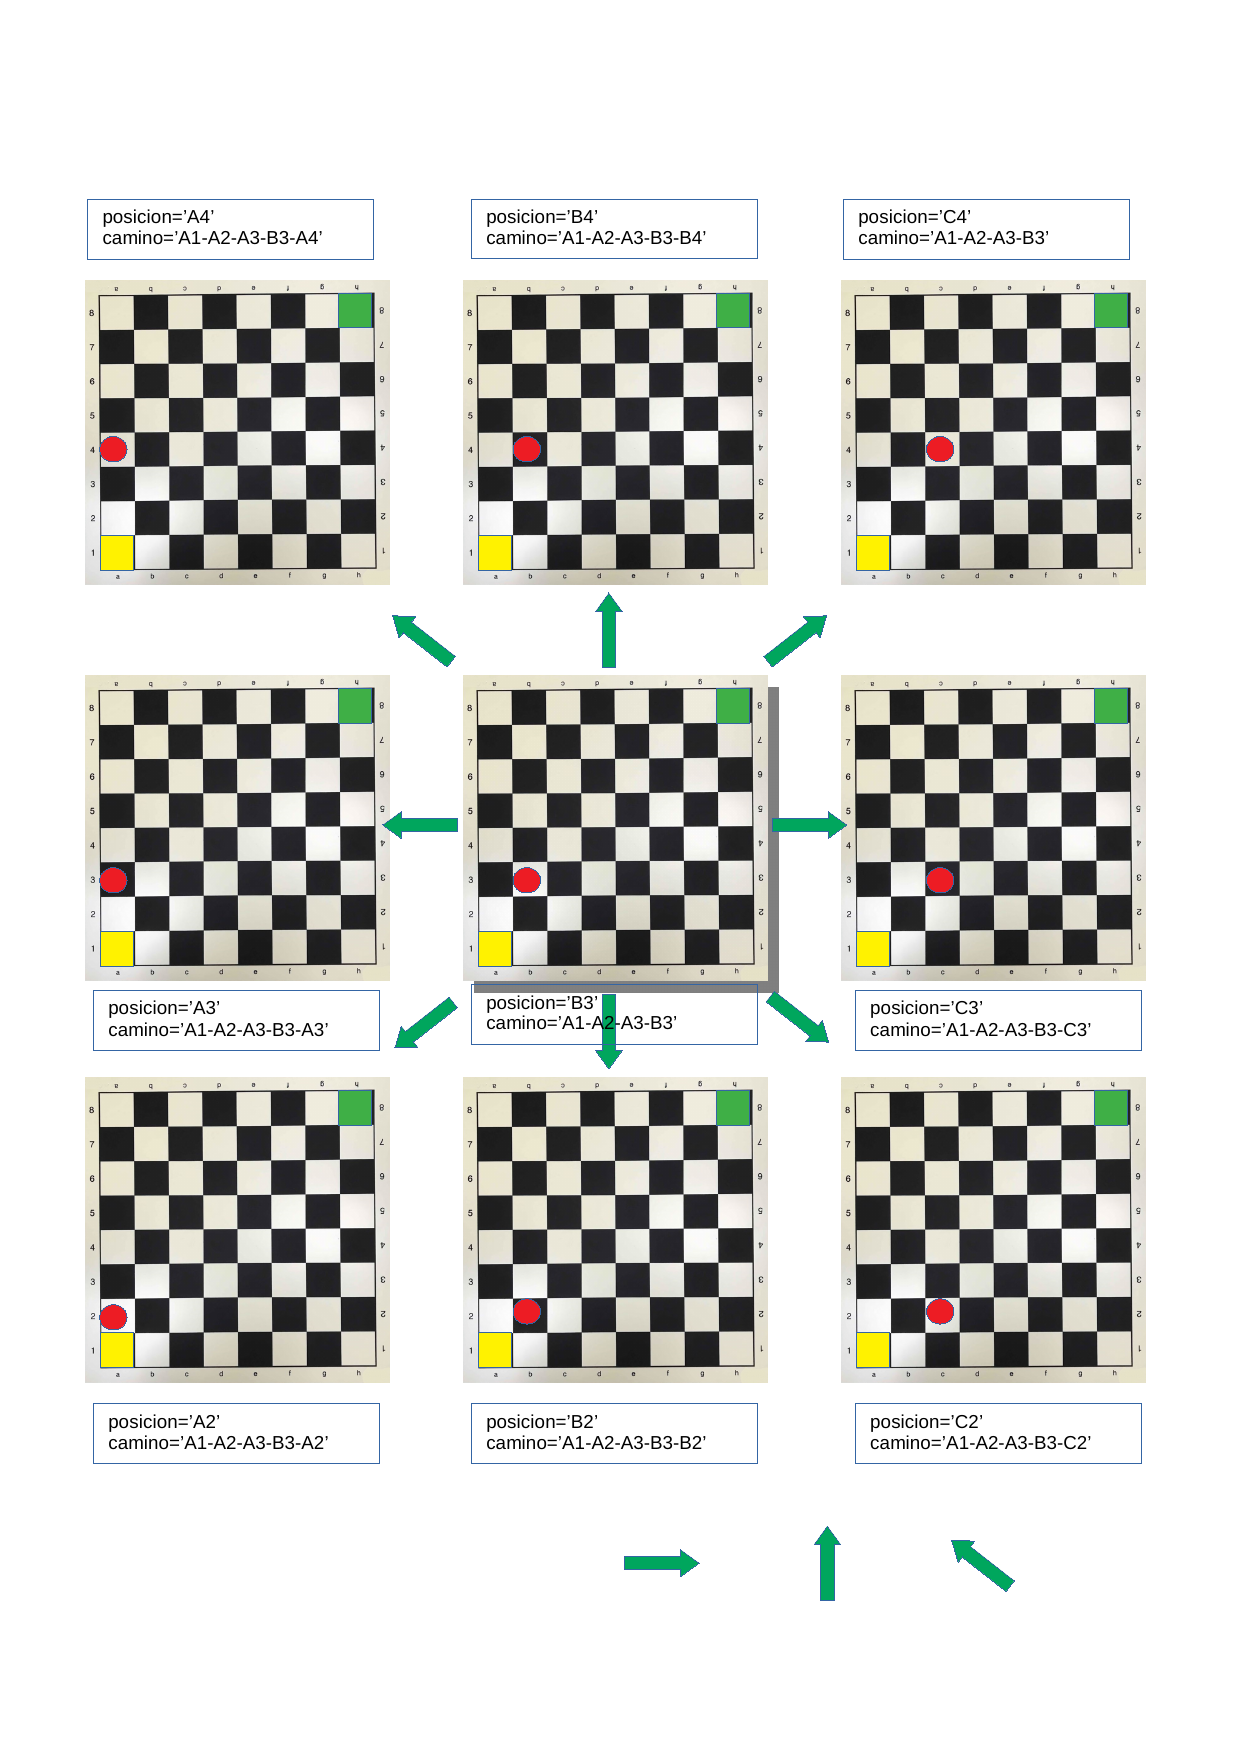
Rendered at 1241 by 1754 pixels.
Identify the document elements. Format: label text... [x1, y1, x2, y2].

text_box [513, 867, 541, 893]
text_box [394, 997, 458, 1048]
text_box posicion=’C4’ camino=’A1-A2-A3-B3’ [843, 199, 1130, 260]
text_box [478, 535, 512, 571]
text_box posicion=’A4’ camino=’A1-A2-A3-B3-A4’ [87, 199, 374, 260]
text_box [338, 293, 372, 328]
picture [85, 675, 390, 981]
picture [463, 280, 768, 585]
text_box [100, 1332, 134, 1368]
text_box [478, 931, 512, 967]
text_box [814, 1526, 841, 1601]
text_box [856, 1332, 890, 1368]
text_box [1094, 293, 1128, 328]
text_box posicion=’B4’ camino=’A1-A2-A3-B3-B4’ [471, 199, 758, 259]
picture [85, 280, 390, 585]
text_box [513, 1298, 541, 1325]
text_box [766, 991, 829, 1043]
text_box posicion=’C3’ camino=’A1-A2-A3-B3-C3’ [855, 990, 1142, 1051]
text_box [716, 1090, 750, 1126]
text_box [392, 615, 456, 667]
text_box [856, 535, 890, 571]
text_box [772, 811, 847, 839]
text_box [99, 436, 128, 462]
text_box [926, 436, 954, 462]
text_box posicion=’B2’ camino=’A1-A2-A3-B3-B2’ [471, 1403, 758, 1464]
text_box [624, 1549, 700, 1577]
text_box posicion=’B3’ camino=’A1-A2-A3-B3’ [471, 984, 758, 1045]
text_box [338, 1090, 372, 1126]
text_box [716, 293, 750, 328]
text_box [926, 1298, 954, 1325]
text_box [595, 592, 623, 668]
text_box posicion=’C2’ camino=’A1-A2-A3-B3-C2’ [855, 1403, 1142, 1464]
text_box [99, 1304, 128, 1330]
text_box [99, 867, 128, 893]
text_box [1094, 688, 1128, 724]
picture [841, 280, 1146, 585]
picture [841, 675, 1146, 981]
text_box [856, 931, 890, 967]
text_box posicion=’A2’ camino=’A1-A2-A3-B3-A2’ [93, 1403, 380, 1464]
text_box [595, 1045, 623, 1069]
text_box [513, 436, 541, 462]
text_box [926, 867, 954, 893]
text_box posicion=’A3’ camino=’A1-A2-A3-B3-A3’ [93, 990, 380, 1051]
text_box [1094, 1090, 1128, 1126]
text_box [338, 688, 372, 724]
text_box [478, 1332, 512, 1368]
picture [85, 1077, 390, 1383]
picture [841, 1077, 1146, 1383]
text_box [716, 688, 750, 724]
picture [463, 1077, 768, 1383]
picture [463, 675, 768, 981]
text_box [100, 931, 134, 967]
text_box [100, 535, 134, 571]
text_box [763, 615, 827, 667]
text_box [382, 811, 458, 839]
text_box [951, 1540, 1015, 1592]
